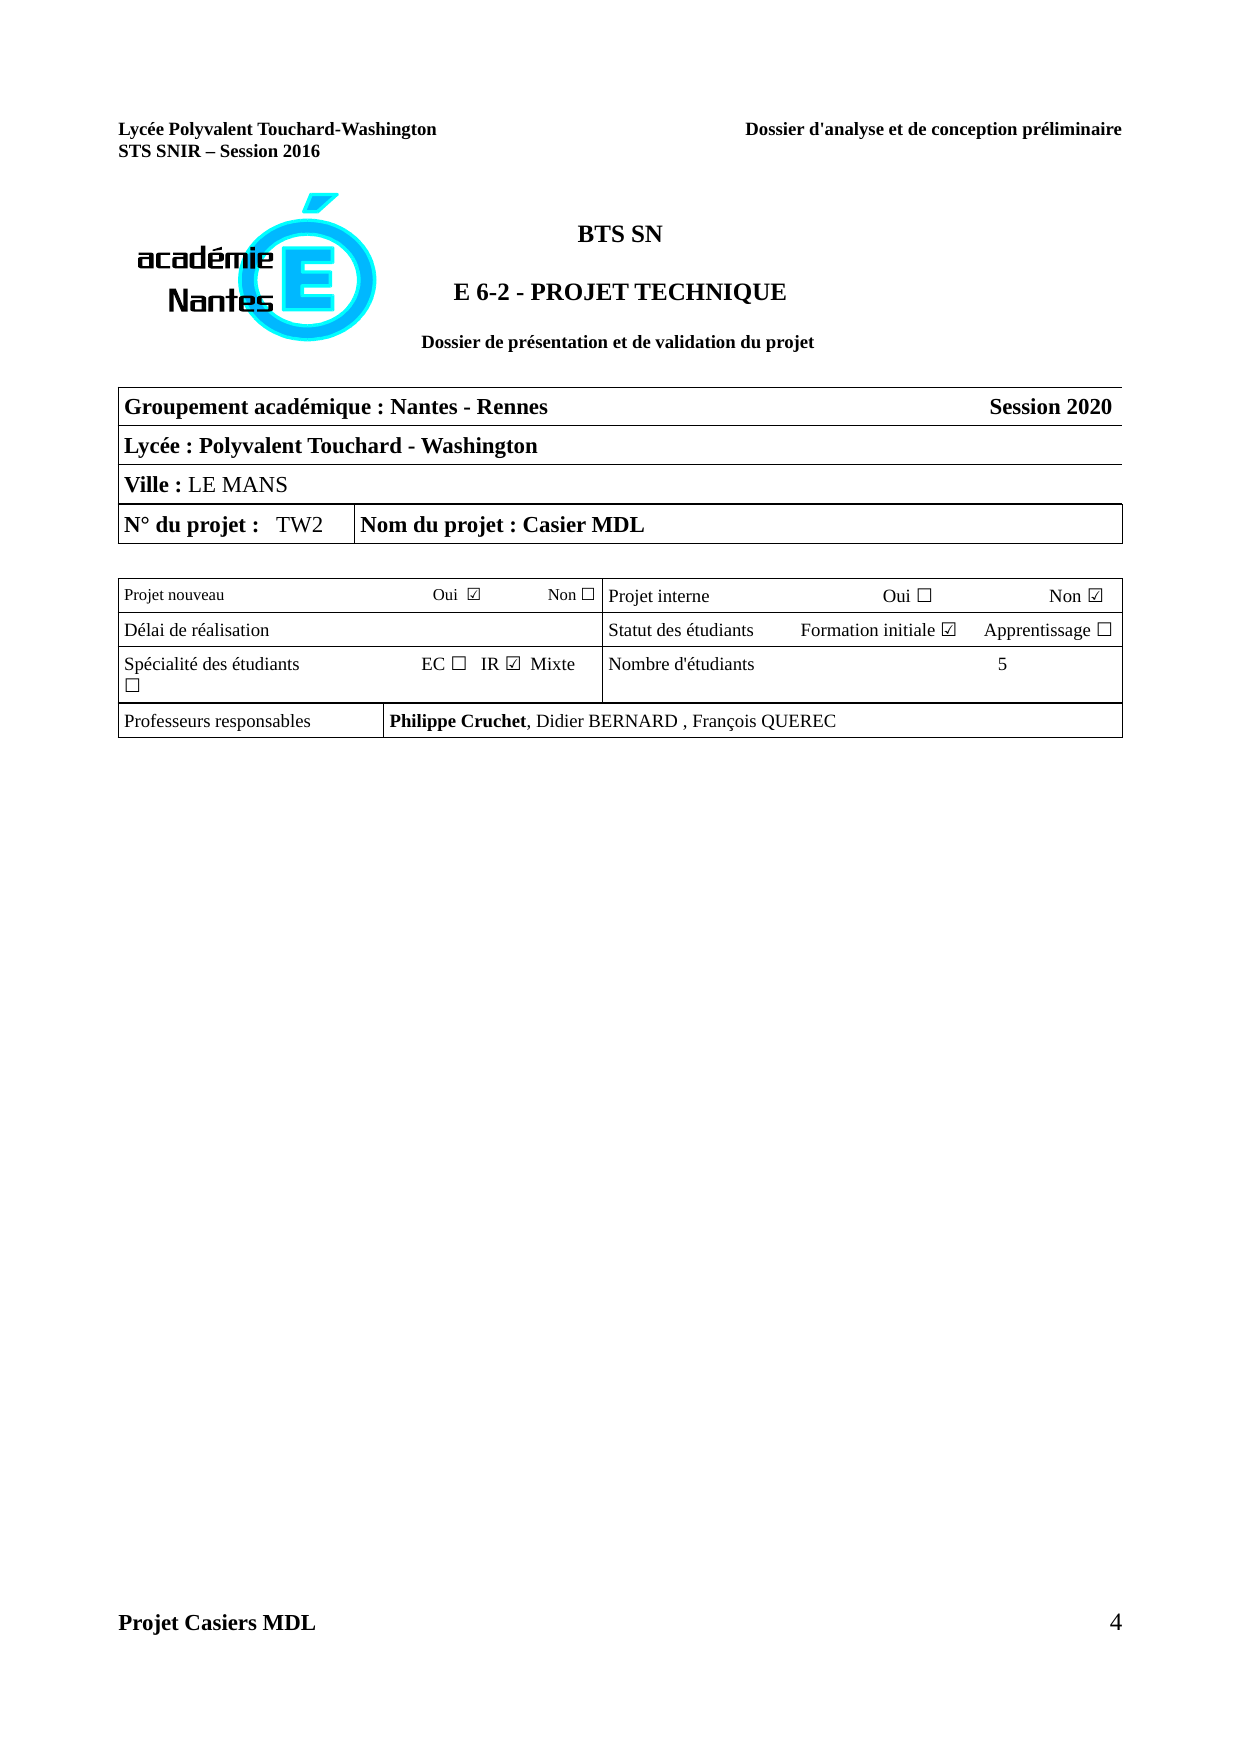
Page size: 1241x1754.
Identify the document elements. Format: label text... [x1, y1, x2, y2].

text [305, 277, 356, 306]
table_cell Nombre d'étudiants 5 [603, 647, 1122, 702]
table_cell Délai de réalisation [119, 613, 602, 646]
table_header N° du projet : TW2 [119, 505, 354, 543]
table_cell Spécialité des étudiants EC ☐ IR ☑ Mixte ☐ [119, 647, 602, 702]
text E 6-2 - PROJET TECHNIQUE [371, 277, 1122, 306]
table_header Philippe Cruchet, Didier BERNARD , François QUEREC [384, 704, 1122, 737]
table_header Projet interne Oui ☐ Non ☑ [603, 579, 1122, 612]
text [118, 277, 240, 306]
text [275, 236, 340, 248]
table_header Professeurs responsables [119, 704, 383, 737]
text [258, 277, 281, 306]
text BTS SN [322, 219, 1122, 248]
table_cell Ville : LE MANS [119, 465, 1122, 503]
text Dossier de présentation et de validation du projet [118, 331, 1122, 352]
table_cell Statut des étudiants Formation initiale ☑ Apprentissage ☐ [603, 613, 1122, 646]
table_header Groupement académique : Nantes - Rennes Session 2020 [119, 388, 1122, 425]
table_cell Lycée : Polyvalent Touchard - Washington [119, 426, 1122, 464]
table_header Projet nouveau Oui ☑ Non ☐ [119, 579, 602, 612]
text [118, 219, 292, 248]
table_header Nom du projet : Casier MDL [355, 505, 1122, 543]
